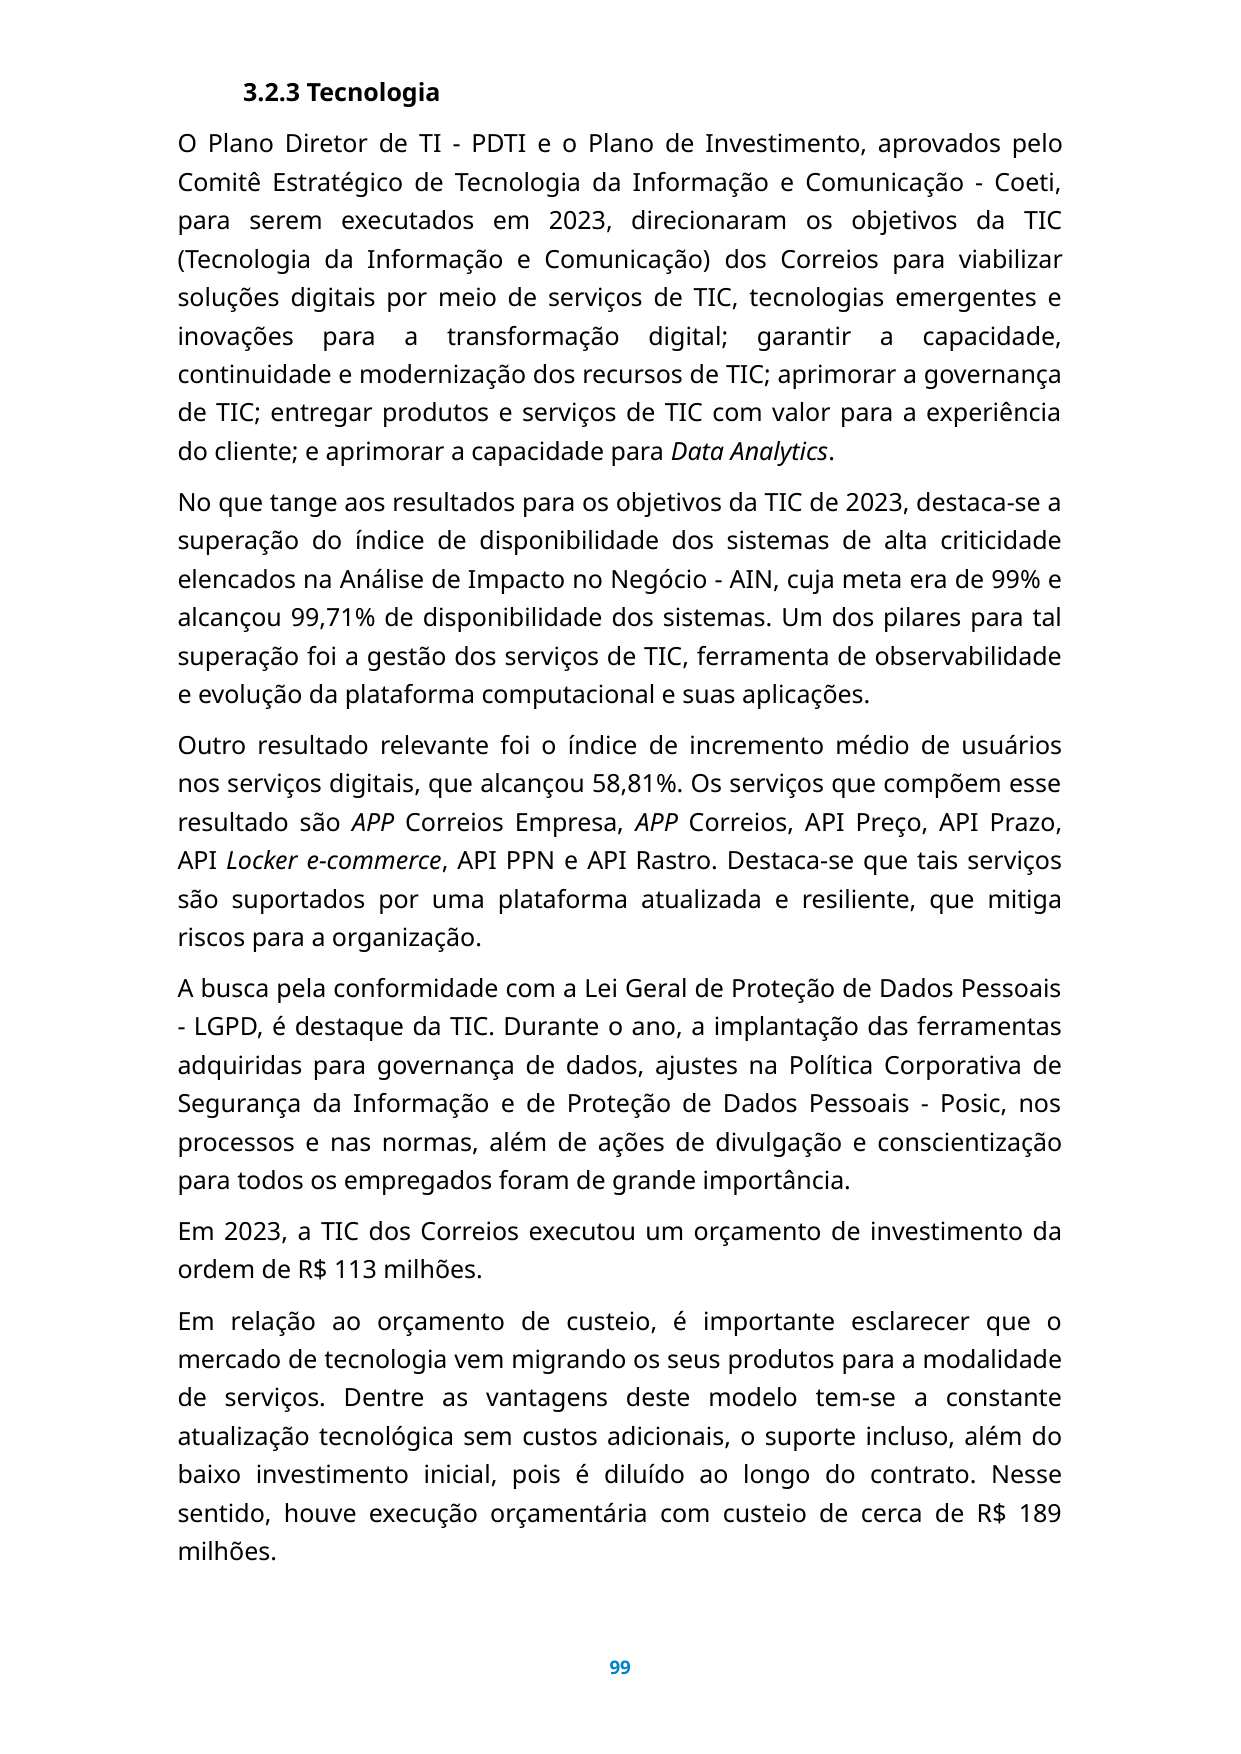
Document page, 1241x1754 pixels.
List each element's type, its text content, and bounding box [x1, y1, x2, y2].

text Em relação ao orçamento de custeio, é importante esclarecer que o mercado de tecnologia vem migrando os seus produtos para a modalidade de serviços. Dentre as vantagens deste modelo tem-se a constante atualização tecnológica sem custos adicionais, o suporte incluso, além do baixo investimento inicial, pois é diluído ao longo do contrato. Nesse sentido, houve execução orçamentária com custeio de cerca de R$ 189 milhões. [177, 1299, 1063, 1568]
text No que tange aos resultados para os objetivos da TIC de 2023, destaca-se a superação do índice de disponibilidade dos sistemas de alta criticidade elencados na Análise de Impacto no Negócio - AIN, cuja meta era de 99% e alcançou 99,71% de disponibilidade dos sistemas. Um dos pilares para tal superação foi a gestão dos serviços de TIC, ferramenta de observabilidade e evolução da plataforma computacional e suas aplicações. [177, 480, 1063, 711]
text Outro resultado relevante foi o índice de incremento médio de usuários nos serviços digitais, que alcançou 58,81%. Os serviços que compõem esse resultado são APP Correios Empresa, APP Correios, API Preço, API Prazo, API Locker e-commerce, API PPN e API Rastro. Destaca-se que tais serviços são suportados por uma plataforma atualizada e resiliente, que mitiga riscos para a organização. [177, 723, 1063, 954]
text A busca pela conformidade com a Lei Geral de Proteção de Dados Pessoais - LGPD, é destaque da TIC. Durante o ano, a implantação das ferramentas adquiridas para governança de dados, ajustes na Política Corporativa de Segurança da Informação e de Proteção de Dados Pessoais - Posic, nos processos e nas normas, além de ações de divulgação e conscientização para todos os empregados foram de grande importância. [177, 966, 1063, 1197]
text Em 2023, a TIC dos Correios executou um orçamento de investimento da ordem de R$ 113 milhões. [177, 1209, 1063, 1286]
subtitle 3.2.3 Tecnologia [177, 75, 1063, 109]
text O Plano Diretor de TI - PDTI e o Plano de Investimento, aprovados pelo Comitê Estratégico de Tecnologia da Informação e Comunicação - Coeti, para serem executados em 2023, direcionaram os objetivos da TIC (Tecnologia da Informação e Comunicação) dos Correios para viabilizar soluções digitais por meio de serviços de TIC, tecnologias emergentes e inovações para a transformação digital; garantir a capacidade, continuidade e modernização dos recursos de TIC; aprimorar a governança de TIC; entregar produtos e serviços de TIC com valor para a experiência do cliente; e aprimorar a capacidade para Data Analytics. [177, 122, 1063, 467]
